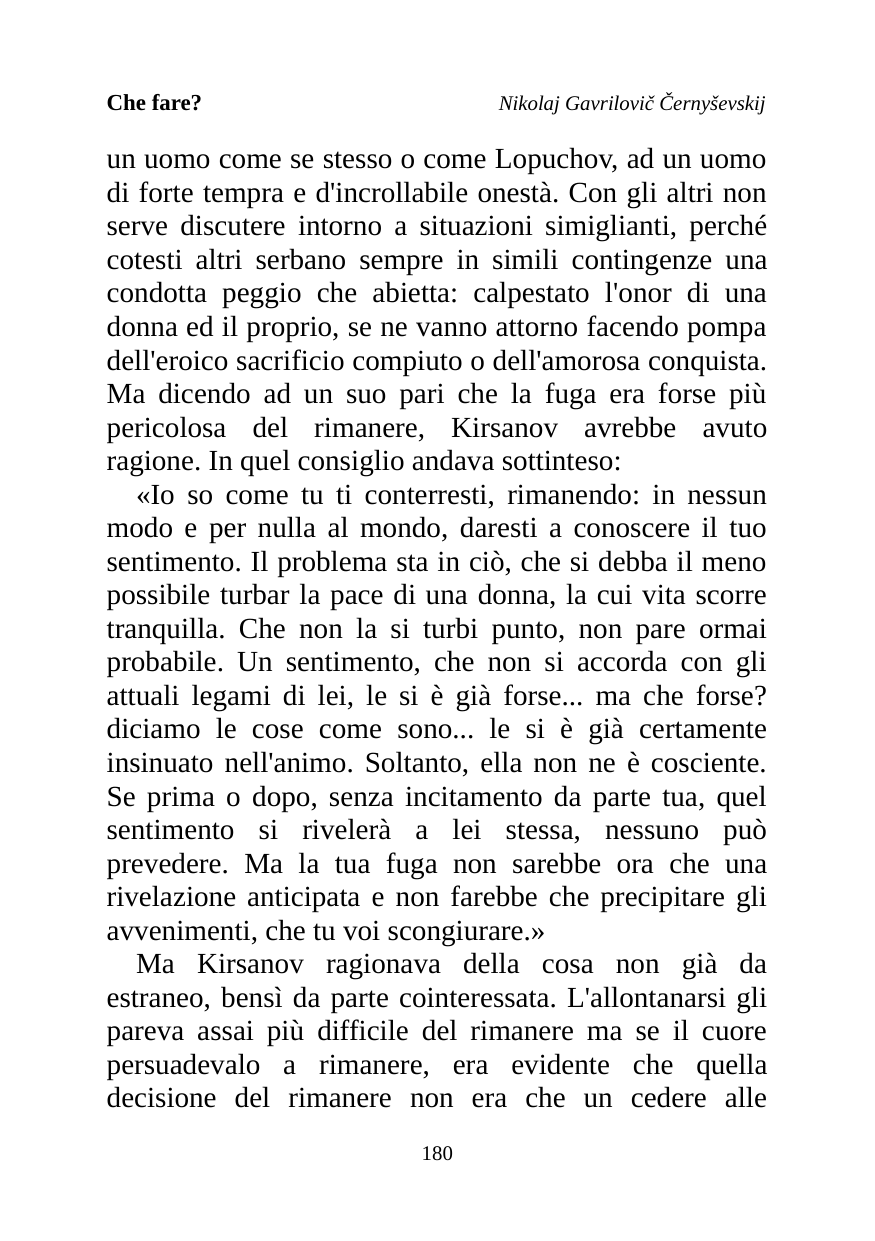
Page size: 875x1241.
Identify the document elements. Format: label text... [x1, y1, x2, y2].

text «Io so come tu ti conterresti, rimanendo: in nessun modo e per nulla al mondo, daresti a conoscere il tuo sentimento. Il problema sta in ciò, che si debba il meno possibile turbar la pace di una donna, la cui vita scorre tranquilla. Che non la si turbi punto, non pare ormai probabile. Un sentimento, che non si accorda con gli attuali legami di lei, le si è già forse... ma che forse? diciamo le cose come sono... le si è già certamente insinuato nell'animo. Soltanto, ella non ne è cosciente. Se prima o dopo, senza incitamento da parte tua, quel sentimento si rivelerà a lei stessa, nessuno può prevedere. Ma la tua fuga non sarebbe ora che una rivelazione anticipata e non farebbe che precipitare gli avvenimenti, che tu voi scongiurare.» [106, 477, 768, 946]
text un uomo come se stesso o come Lopuchov, ad un uomo di forte tempra e d'incrollabile onestà. Con gli altri non serve discutere intorno a situazioni simiglianti, perché cotesti altri serbano sempre in simili contingenze una condotta peggio che abietta: calpestato l'onor di una donna ed il proprio, se ne vanno attorno facendo pompa dell'eroico sacrificio compiuto o dell'amorosa conquista. Ma dicendo ad un suo pari che la fuga era forse più pericolosa del rimanere, Kirsanov avrebbe avuto ragione. In quel consiglio andava sottinteso: [106, 141, 768, 477]
text Ma Kirsanov ragionava della cosa non già da estraneo, bensì da parte cointeressata. L'allontanarsi gli pareva assai più difficile del rimanere ma se il cuore persuadevalo a rimanere, era evidente che quella decisione del rimanere non era che un cedere alle [106, 946, 768, 1114]
